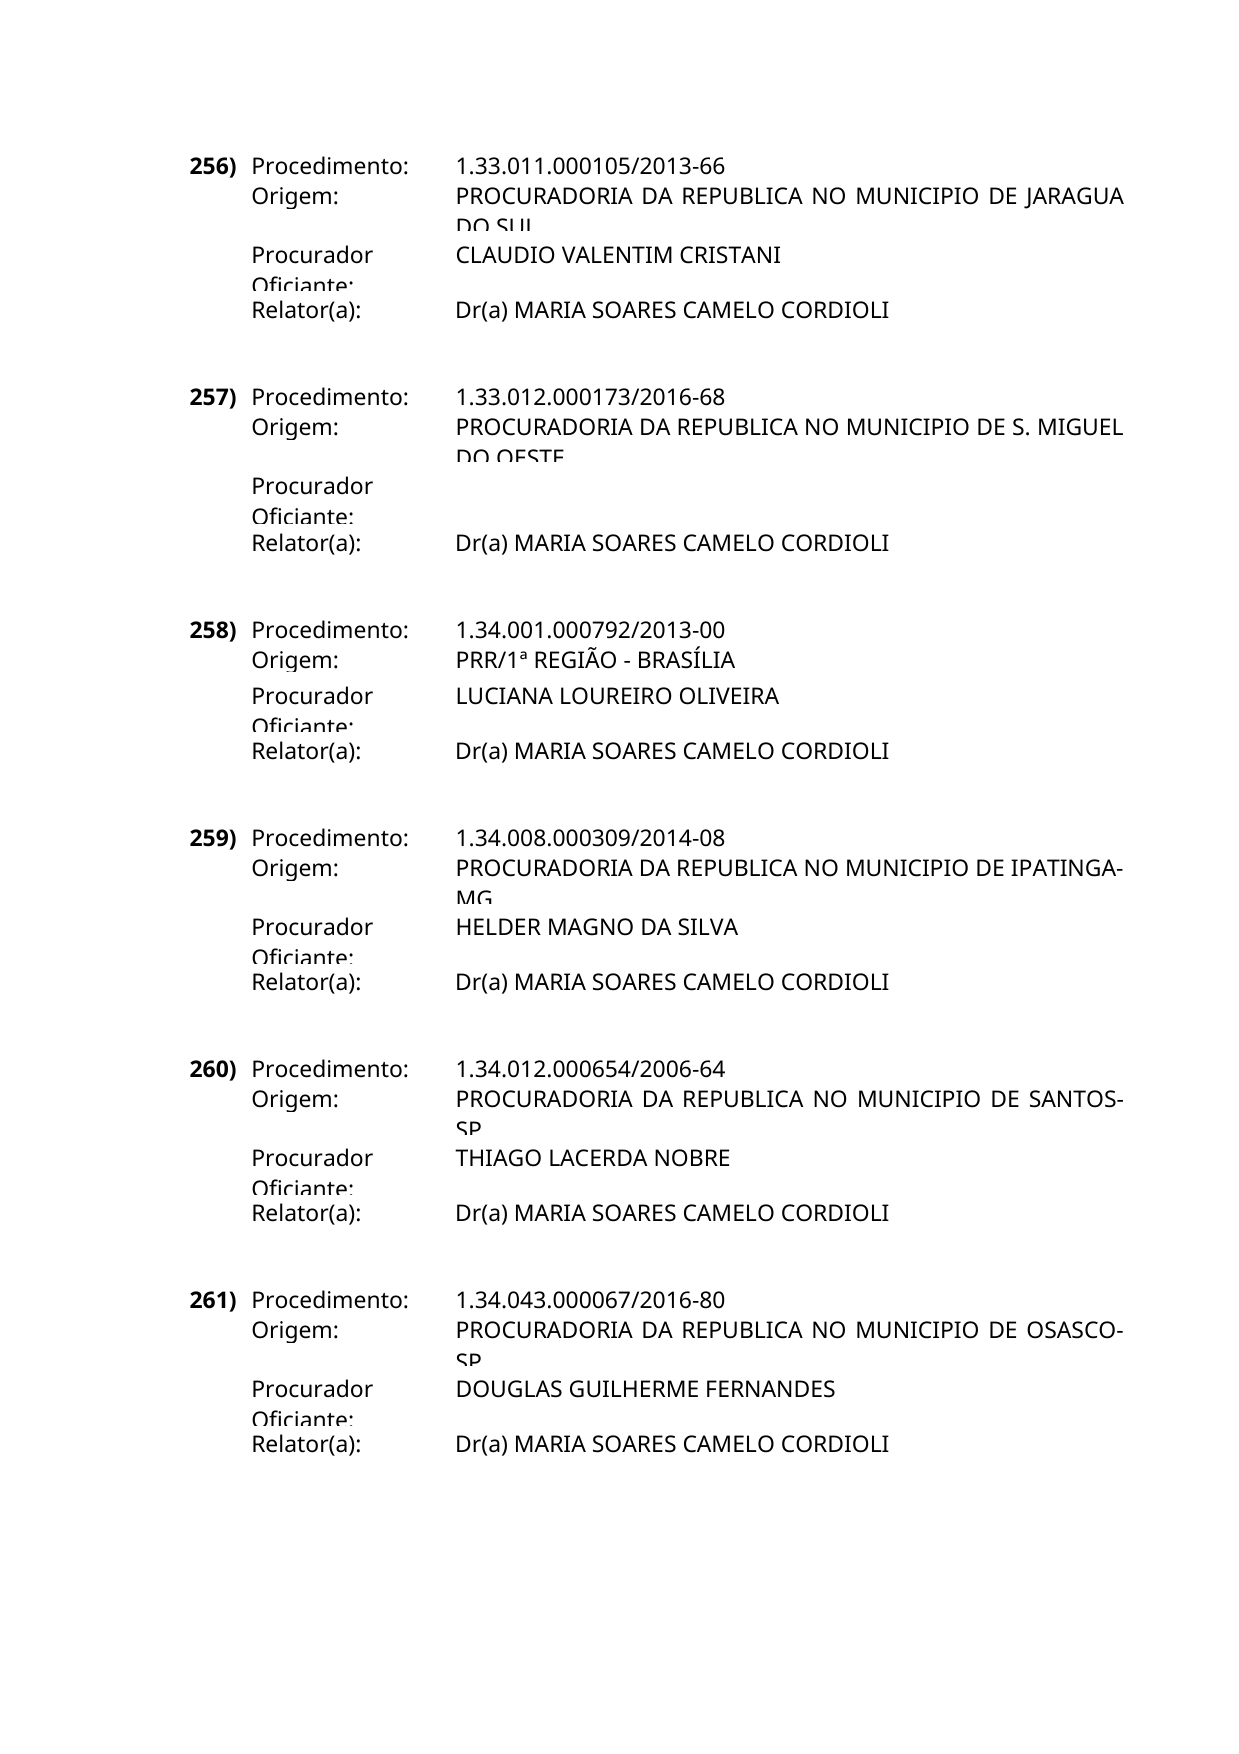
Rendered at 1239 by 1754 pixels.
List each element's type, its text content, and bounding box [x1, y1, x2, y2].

table_cell [251, 1227, 455, 1284]
table_cell [251, 765, 455, 822]
table_cell [189, 1373, 251, 1424]
table_cell DOUGLAS GUILHERME FERNANDES [455, 1373, 1124, 1424]
table_cell [189, 411, 251, 439]
table_cell [455, 1365, 1124, 1373]
table_cell PROCURADORIA DA REPUBLICA NO MUNICIPIO DE IPATINGA-MG [455, 852, 1124, 903]
table_cell [1125, 324, 1239, 381]
table_cell [1125, 209, 1239, 231]
table_cell [1125, 852, 1239, 881]
table_cell [1125, 150, 1239, 178]
table_cell [189, 1365, 251, 1373]
table_cell LUCIANA LOUREIRO OLIVEIRA [455, 680, 1124, 731]
table_cell [0, 1083, 189, 1112]
table_cell 1.34.043.000067/2016-80 [455, 1284, 1124, 1313]
table_cell [455, 1134, 1124, 1142]
table_cell [1125, 470, 1239, 523]
table_cell [0, 1197, 189, 1227]
table_cell 1.34.001.000792/2013-00 [455, 614, 1124, 642]
table_cell [189, 903, 251, 911]
table_cell [251, 1365, 455, 1373]
table_cell Origem: [251, 1314, 455, 1343]
table_cell [455, 1227, 1124, 1284]
table_cell CLAUDIO VALENTIM CRISTANI [455, 239, 1124, 289]
table_cell [189, 996, 251, 1053]
table_cell [251, 996, 455, 1053]
table_cell [189, 527, 251, 557]
table_cell [189, 680, 251, 731]
table_cell [1125, 1142, 1239, 1193]
table_cell Origem: [251, 852, 455, 881]
table_header [0, 0, 189, 150]
table_cell [251, 462, 455, 469]
table_cell [455, 324, 1124, 381]
table_cell [455, 231, 1124, 238]
table_cell [189, 735, 251, 765]
table_cell [251, 1134, 455, 1142]
table_cell [0, 1134, 189, 1142]
table_cell [189, 644, 251, 672]
table_cell [455, 765, 1124, 822]
table_cell [1125, 440, 1239, 462]
table_cell [251, 672, 455, 679]
table_header Dr(a) MARIA SOARES CAMELO CORDIOLI [455, 1197, 1122, 1226]
table_cell [0, 735, 189, 765]
table_cell [0, 209, 189, 231]
table_cell [0, 1314, 189, 1343]
table_cell [0, 765, 189, 822]
table_header Relator(a): [251, 527, 455, 555]
table_cell [1125, 294, 1239, 324]
table_cell Procedimento: [251, 1053, 455, 1082]
table_cell Procedimento: [251, 150, 455, 178]
table_header Relator(a): [251, 1197, 455, 1226]
table_cell [0, 557, 189, 613]
table_cell [189, 180, 251, 208]
table_cell [251, 231, 455, 238]
table_cell Origem: [251, 411, 455, 439]
table_header [1125, 0, 1239, 150]
table_header Relator(a): [251, 735, 455, 764]
table_cell [455, 557, 1124, 613]
table_cell [455, 672, 1124, 679]
table_cell [0, 903, 189, 911]
table_cell [189, 1197, 251, 1227]
table_header Dr(a) MARIA SOARES CAMELO CORDIOLI [455, 527, 1122, 555]
table_cell PROCURADORIA DA REPUBLICA NO MUNICIPIO DE JARAGUA DO SUL [455, 180, 1124, 231]
table_cell [251, 324, 455, 381]
table_cell [1125, 1227, 1239, 1284]
table_cell [189, 209, 251, 231]
table_header Relator(a): [251, 1428, 455, 1457]
table_cell [0, 1343, 189, 1365]
table_header [189, 0, 251, 150]
table_header [251, 0, 455, 150]
table_cell [0, 672, 189, 679]
table_header Relator(a): [251, 294, 455, 323]
table_cell 256) [189, 150, 251, 178]
table_cell [0, 644, 189, 672]
table_cell [0, 1373, 189, 1424]
table_cell [1125, 180, 1239, 208]
table_cell [455, 996, 1124, 1053]
table_cell [251, 1112, 455, 1134]
table_cell [0, 1053, 189, 1082]
table_cell [1125, 614, 1239, 642]
table_cell [1125, 527, 1239, 557]
table_cell [189, 1112, 251, 1134]
table_cell [189, 462, 251, 469]
table_cell [1125, 462, 1239, 469]
table_cell [1125, 1134, 1239, 1142]
table_cell Origem: [251, 1083, 455, 1112]
table_cell [0, 996, 189, 1053]
table_cell PRR/1ª REGIÃO - BRASÍLIA [455, 644, 1124, 672]
table_cell [189, 470, 251, 523]
table_cell [0, 966, 189, 996]
table_cell 258) [189, 614, 251, 642]
table_cell [0, 381, 189, 409]
table_cell [189, 557, 251, 613]
table_cell [1125, 765, 1239, 822]
table_cell [189, 881, 251, 903]
table_cell PROCURADORIA DA REPUBLICA NO MUNICIPIO DE S. MIGUEL DO OESTE [455, 411, 1124, 462]
table_cell Procedimento: [251, 381, 455, 409]
table_cell [189, 1083, 251, 1112]
table_cell [1125, 557, 1239, 613]
table_cell [251, 1343, 455, 1365]
table_cell 259) [189, 822, 251, 851]
table_cell [1125, 1053, 1239, 1082]
table_cell [189, 324, 251, 381]
table_cell [1125, 1314, 1239, 1343]
table_cell [1125, 996, 1239, 1053]
table_cell [1125, 411, 1239, 439]
table_cell [1125, 881, 1239, 903]
table_cell [189, 1343, 251, 1365]
table_cell [1125, 822, 1239, 851]
table_cell [0, 231, 189, 238]
table_cell [1125, 1428, 1239, 1458]
table_cell 257) [189, 381, 251, 409]
table_cell [0, 411, 189, 439]
table_cell [0, 527, 189, 557]
table_cell [189, 1142, 251, 1193]
table_cell [0, 239, 189, 289]
table_cell [1125, 239, 1239, 289]
table_cell [189, 231, 251, 238]
table_header [455, 0, 1124, 150]
table_cell Procurador Oficiante: [251, 470, 455, 523]
table_cell [189, 765, 251, 822]
table_cell [1125, 1365, 1239, 1373]
table_cell Origem: [251, 180, 455, 208]
table_cell [251, 557, 455, 613]
table_header Dr(a) MARIA SOARES CAMELO CORDIOLI [455, 966, 1122, 995]
table_cell [455, 903, 1124, 911]
table_cell [251, 440, 455, 462]
table_cell [1125, 672, 1239, 679]
table_cell 260) [189, 1053, 251, 1082]
table_cell [189, 911, 251, 962]
table_cell 1.34.012.000654/2006-64 [455, 1053, 1124, 1082]
table_cell [189, 966, 251, 996]
table_cell Procurador Oficiante: [251, 911, 455, 963]
table_cell [0, 1227, 189, 1284]
table_cell [455, 470, 1124, 523]
table_cell [1125, 680, 1239, 731]
table_cell [0, 852, 189, 881]
table_cell [1125, 1373, 1239, 1424]
table_cell Procedimento: [251, 614, 455, 642]
table_cell [251, 209, 455, 231]
table_header Dr(a) MARIA SOARES CAMELO CORDIOLI [455, 1428, 1122, 1457]
table_cell [0, 150, 189, 178]
table_cell [1125, 735, 1239, 765]
table_cell [0, 614, 189, 642]
table_cell [455, 462, 1124, 469]
table_cell [1125, 644, 1239, 672]
table_cell [0, 1112, 189, 1134]
table_cell Procurador Oficiante: [251, 680, 455, 732]
table_cell [0, 911, 189, 962]
table_cell [1125, 903, 1239, 911]
table_cell THIAGO LACERDA NOBRE [455, 1142, 1124, 1193]
table_cell [0, 1365, 189, 1373]
table_cell [0, 1428, 189, 1458]
table_cell [0, 180, 189, 208]
table_cell [189, 672, 251, 679]
table_cell [189, 1134, 251, 1142]
table_cell [1125, 1112, 1239, 1134]
table_cell [0, 881, 189, 903]
table_cell PROCURADORIA DA REPUBLICA NO MUNICIPIO DE SANTOS-SP [455, 1083, 1124, 1134]
table_cell 1.33.012.000173/2016-68 [455, 381, 1124, 409]
table_cell [0, 470, 189, 523]
table_cell Procurador Oficiante: [251, 1142, 455, 1194]
table_cell [1125, 911, 1239, 962]
table_cell [0, 822, 189, 851]
table_cell [0, 324, 189, 381]
table_cell [189, 1428, 251, 1458]
table_cell 261) [189, 1284, 251, 1313]
table_cell [1125, 1343, 1239, 1365]
table_cell [1125, 231, 1239, 238]
table_cell Procedimento: [251, 1284, 455, 1313]
table_cell [1125, 1197, 1239, 1227]
table_cell [0, 462, 189, 469]
table_cell 1.33.011.000105/2013-66 [455, 150, 1124, 178]
table_header Dr(a) MARIA SOARES CAMELO CORDIOLI [455, 735, 1122, 764]
table_cell Procurador Oficiante: [251, 239, 455, 291]
table_cell PROCURADORIA DA REPUBLICA NO MUNICIPIO DE OSASCO-SP [455, 1314, 1124, 1365]
table_cell [0, 680, 189, 731]
table_cell [1125, 1284, 1239, 1313]
table_cell [189, 294, 251, 324]
table_cell Procedimento: [251, 822, 455, 851]
table_cell [251, 881, 455, 903]
table_cell HELDER MAGNO DA SILVA [455, 911, 1124, 962]
table_cell [1125, 966, 1239, 996]
table_cell [189, 440, 251, 462]
table_header Dr(a) MARIA SOARES CAMELO CORDIOLI [455, 294, 1122, 323]
table_cell Procurador Oficiante: [251, 1373, 455, 1425]
table_cell 1.34.008.000309/2014-08 [455, 822, 1124, 851]
table_cell [189, 1314, 251, 1343]
table_cell [0, 294, 189, 324]
table_cell [251, 903, 455, 911]
table_cell [1125, 381, 1239, 409]
table_cell [0, 440, 189, 462]
table_cell Origem: [251, 644, 455, 672]
table_cell [0, 1284, 189, 1313]
table_cell [189, 239, 251, 289]
table_cell [1125, 1083, 1239, 1112]
table_cell [189, 852, 251, 881]
table_cell [189, 1227, 251, 1284]
table_header Relator(a): [251, 966, 455, 995]
table_cell [0, 1142, 189, 1193]
